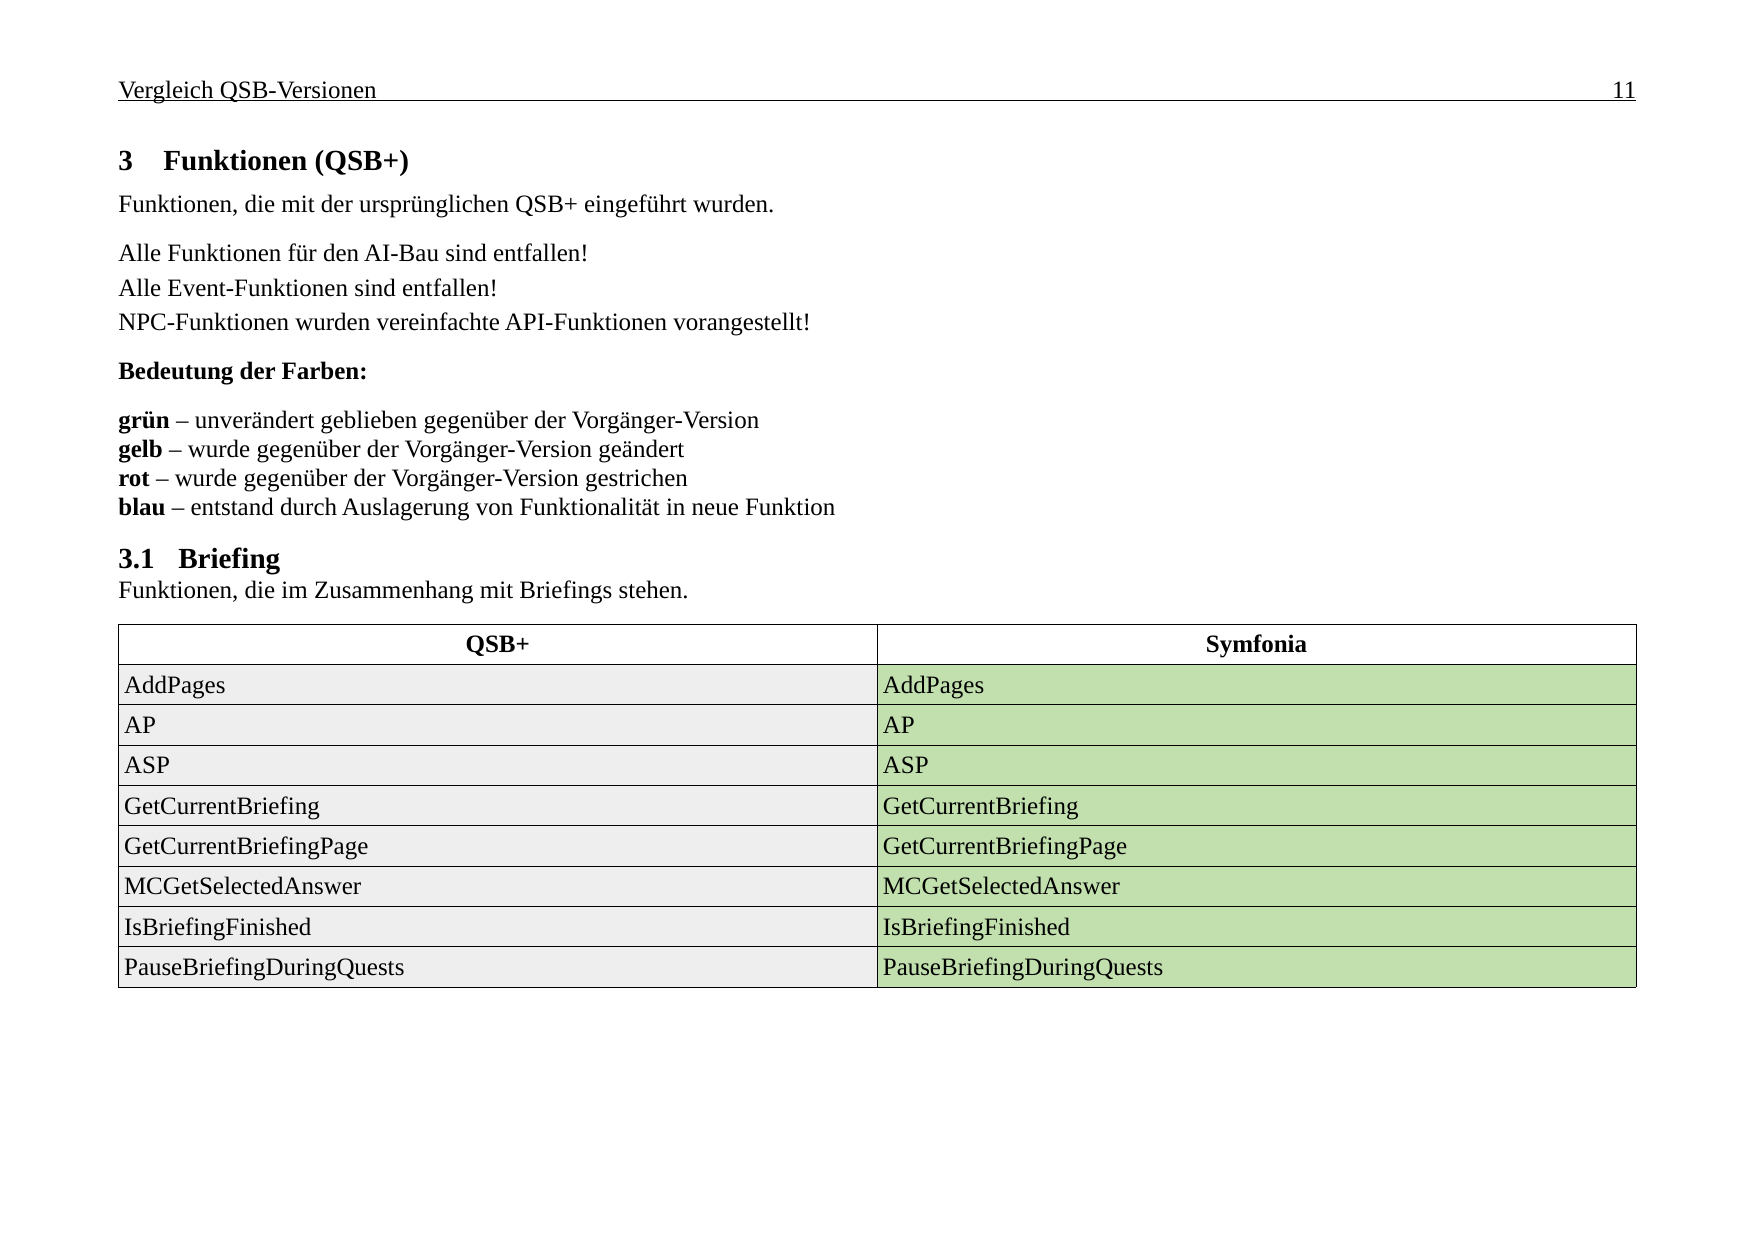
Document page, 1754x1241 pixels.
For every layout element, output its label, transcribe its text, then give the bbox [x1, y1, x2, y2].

table_cell AP [119, 705, 877, 745]
text Alle Funktionen für den AI-Bau sind entfallen! Alle Event-Funktionen sind entfallen! NPC-Funktionen wurden vereinfachte API-Funktionen vorangestellt! [118, 238, 1636, 336]
table_cell PauseBriefingDuringQuests [119, 947, 877, 987]
table_cell GetCurrentBriefingPage [119, 826, 877, 866]
table_header QSB+ [119, 625, 877, 664]
table_cell ASP [119, 746, 877, 785]
table_header Symfonia [878, 625, 1636, 664]
table_cell AddPages [878, 665, 1636, 704]
table_cell MCGetSelectedAnswer [878, 867, 1636, 906]
table_cell AddPages [119, 665, 877, 704]
table_cell AP [878, 705, 1636, 745]
text gelb – wurde gegenüber der Vorgänger-Version geändert [118, 434, 1636, 463]
table_cell GetCurrentBriefingPage [878, 826, 1636, 866]
table_cell MCGetSelectedAnswer [119, 867, 877, 906]
table_cell IsBriefingFinished [119, 907, 877, 946]
subtitle Funktionen (QSB+) [118, 143, 1636, 177]
table_cell GetCurrentBriefing [119, 786, 877, 825]
text Funktionen, die im Zusammenhang mit Briefings stehen. [118, 575, 1636, 603]
table_cell IsBriefingFinished [878, 907, 1636, 946]
text Funktionen, die mit der ursprünglichen QSB+ eingeführt wurden. [118, 189, 1636, 218]
text grün – unverändert geblieben gegenüber der Vorgänger-Version [118, 405, 1636, 434]
text rot – wurde gegenüber der Vorgänger-Version gestrichen [118, 463, 1636, 492]
text Bedeutung der Farben: [118, 356, 1636, 385]
table_cell PauseBriefingDuringQuests [878, 947, 1636, 987]
table_cell ASP [878, 746, 1636, 785]
subtitle Briefing [118, 541, 1636, 575]
table_cell GetCurrentBriefing [878, 786, 1636, 825]
text blau – entstand durch Auslagerung von Funktionalität in neue Funktion [118, 492, 1636, 520]
